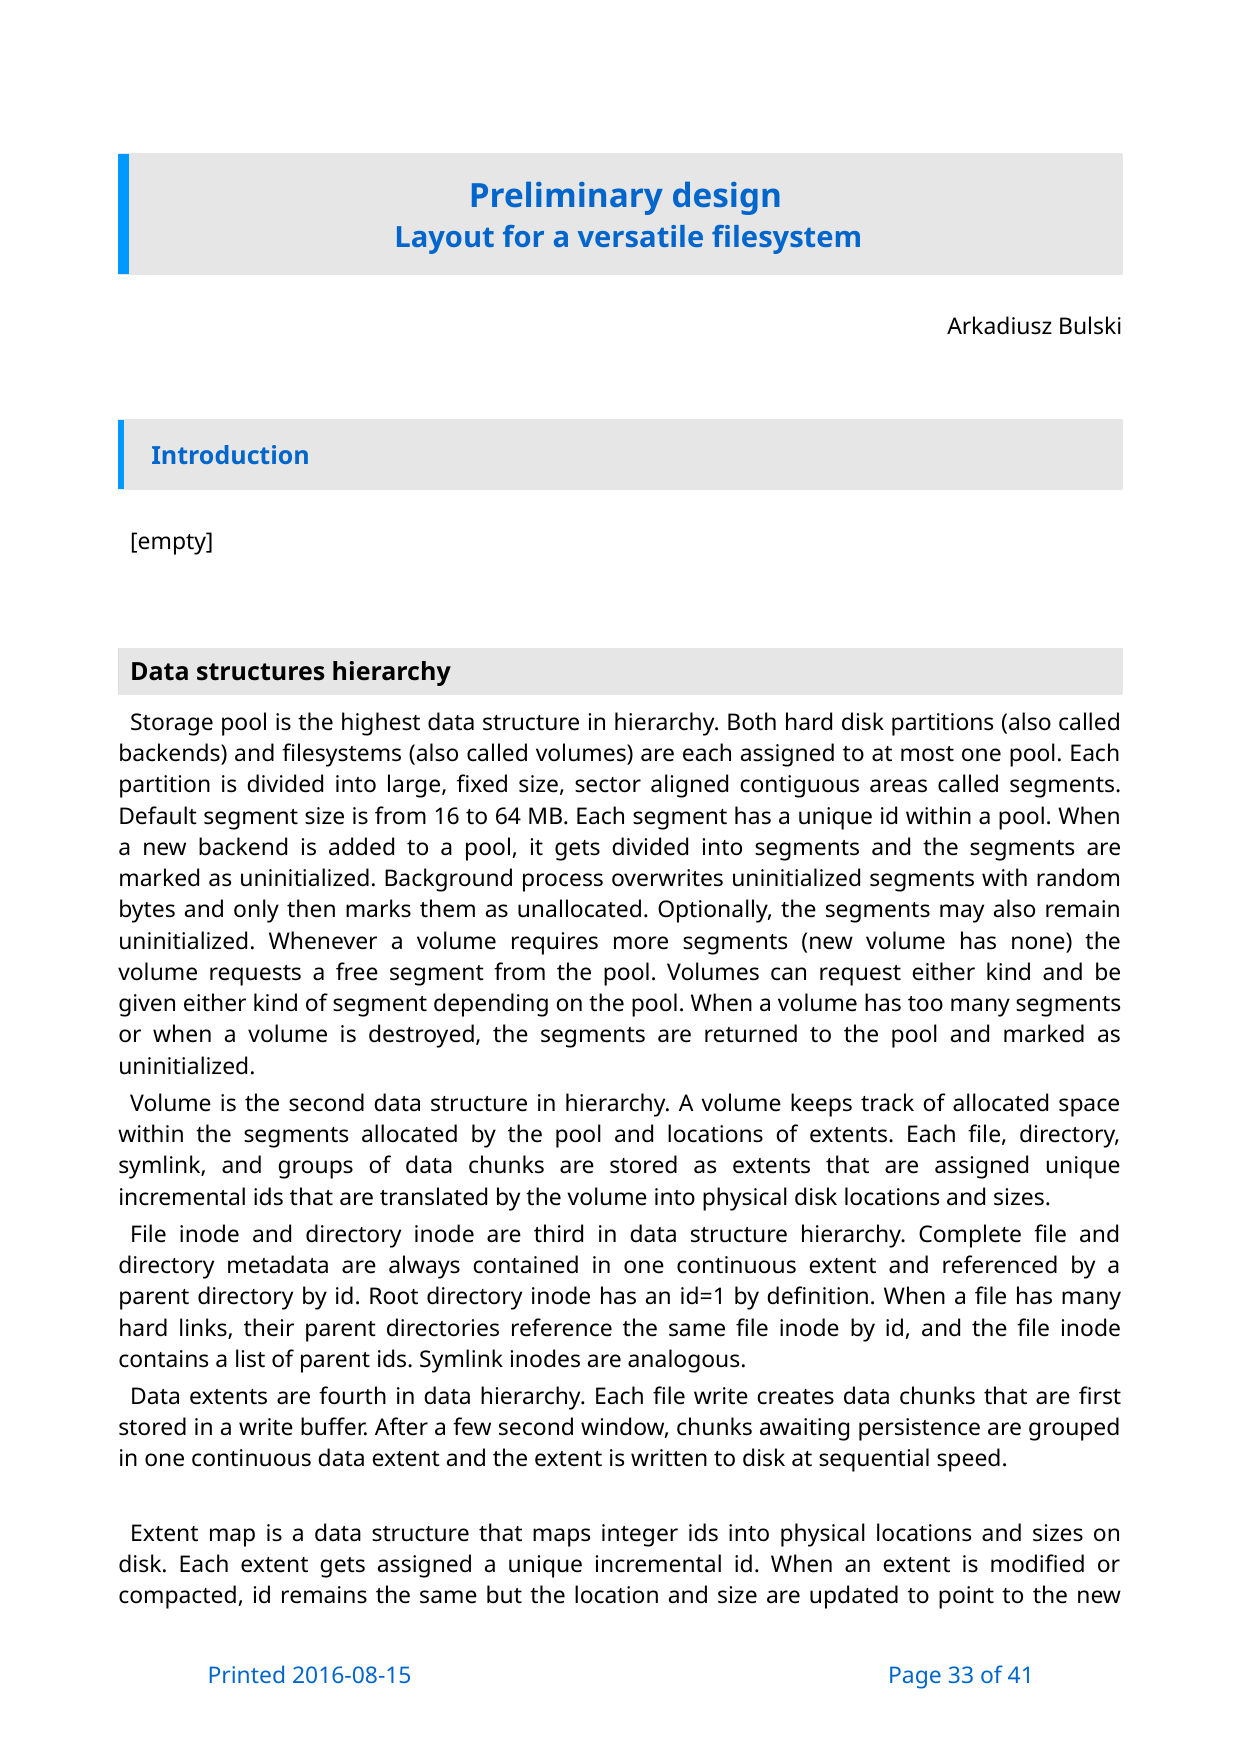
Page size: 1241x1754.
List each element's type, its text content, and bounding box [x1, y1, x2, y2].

text Extent map is a data structure that maps integer ids into physical locations and sizes on disk. Each extent gets assigned a unique incremental id. When an extent is modified or compacted, id remains the same but the location and size are updated to point to the new [118, 1517, 1122, 1611]
text Arkadiusz Bulski [118, 310, 1122, 341]
text Volume is the second data structure in hierarchy. A volume keeps track of allocated space within the segments allocated by the pool and locations of extents. Each file, directory, symlink, and groups of data chunks are stored as extents that are assigned unique incremental ids that are translated by the volume into physical disk locations and sizes. [118, 1087, 1122, 1212]
text [empty] [118, 524, 1122, 556]
subtitle Data structures hierarchy [119, 649, 1122, 694]
subtitle Introduction [124, 421, 1122, 489]
text Storage pool is the highest data structure in hierarchy. Both hard disk partitions (also called backends) and filesystems (also called volumes) are each assigned to at most one pool. Each partition is divided into large, fixed size, sector aligned contiguous areas called segments. Default segment size is from 16 to 64 MB. Each segment has a unique id within a pool. When a new backend is added to a pool, it gets divided into segments and the segments are marked as uninitialized. Background process overwrites uninitialized segments with random bytes and only then marks them as unallocated. Optionally, the segments may also remain uninitialized. Whenever a volume requires more segments (new volume has none) the volume requests a free segment from the pool. Volumes can request either kind and be given either kind of segment depending on the pool. When a volume has too many segments or when a volume is destroyed, the segments are returned to the pool and marked as uninitialized. [118, 706, 1122, 1081]
text File inode and directory inode are third in data structure hierarchy. Complete file and directory metadata are always contained in one continuous extent and referenced by a parent directory by id. Root directory inode has an id=1 by definition. When a file has many hard links, their parent directories reference the same file inode by id, and the file inode contains a list of parent ids. Symlink inodes are analogous. [118, 1218, 1122, 1374]
text Data extents are fourth in data hierarchy. Each file write creates data chunks that are first stored in a write buffer. After a few second window, chunks awaiting persistence are grouped in one continuous data extent and the extent is written to disk at sequential speed. [118, 1380, 1122, 1474]
subtitle Preliminary design Layout for a versatile filesystem [129, 155, 1122, 274]
